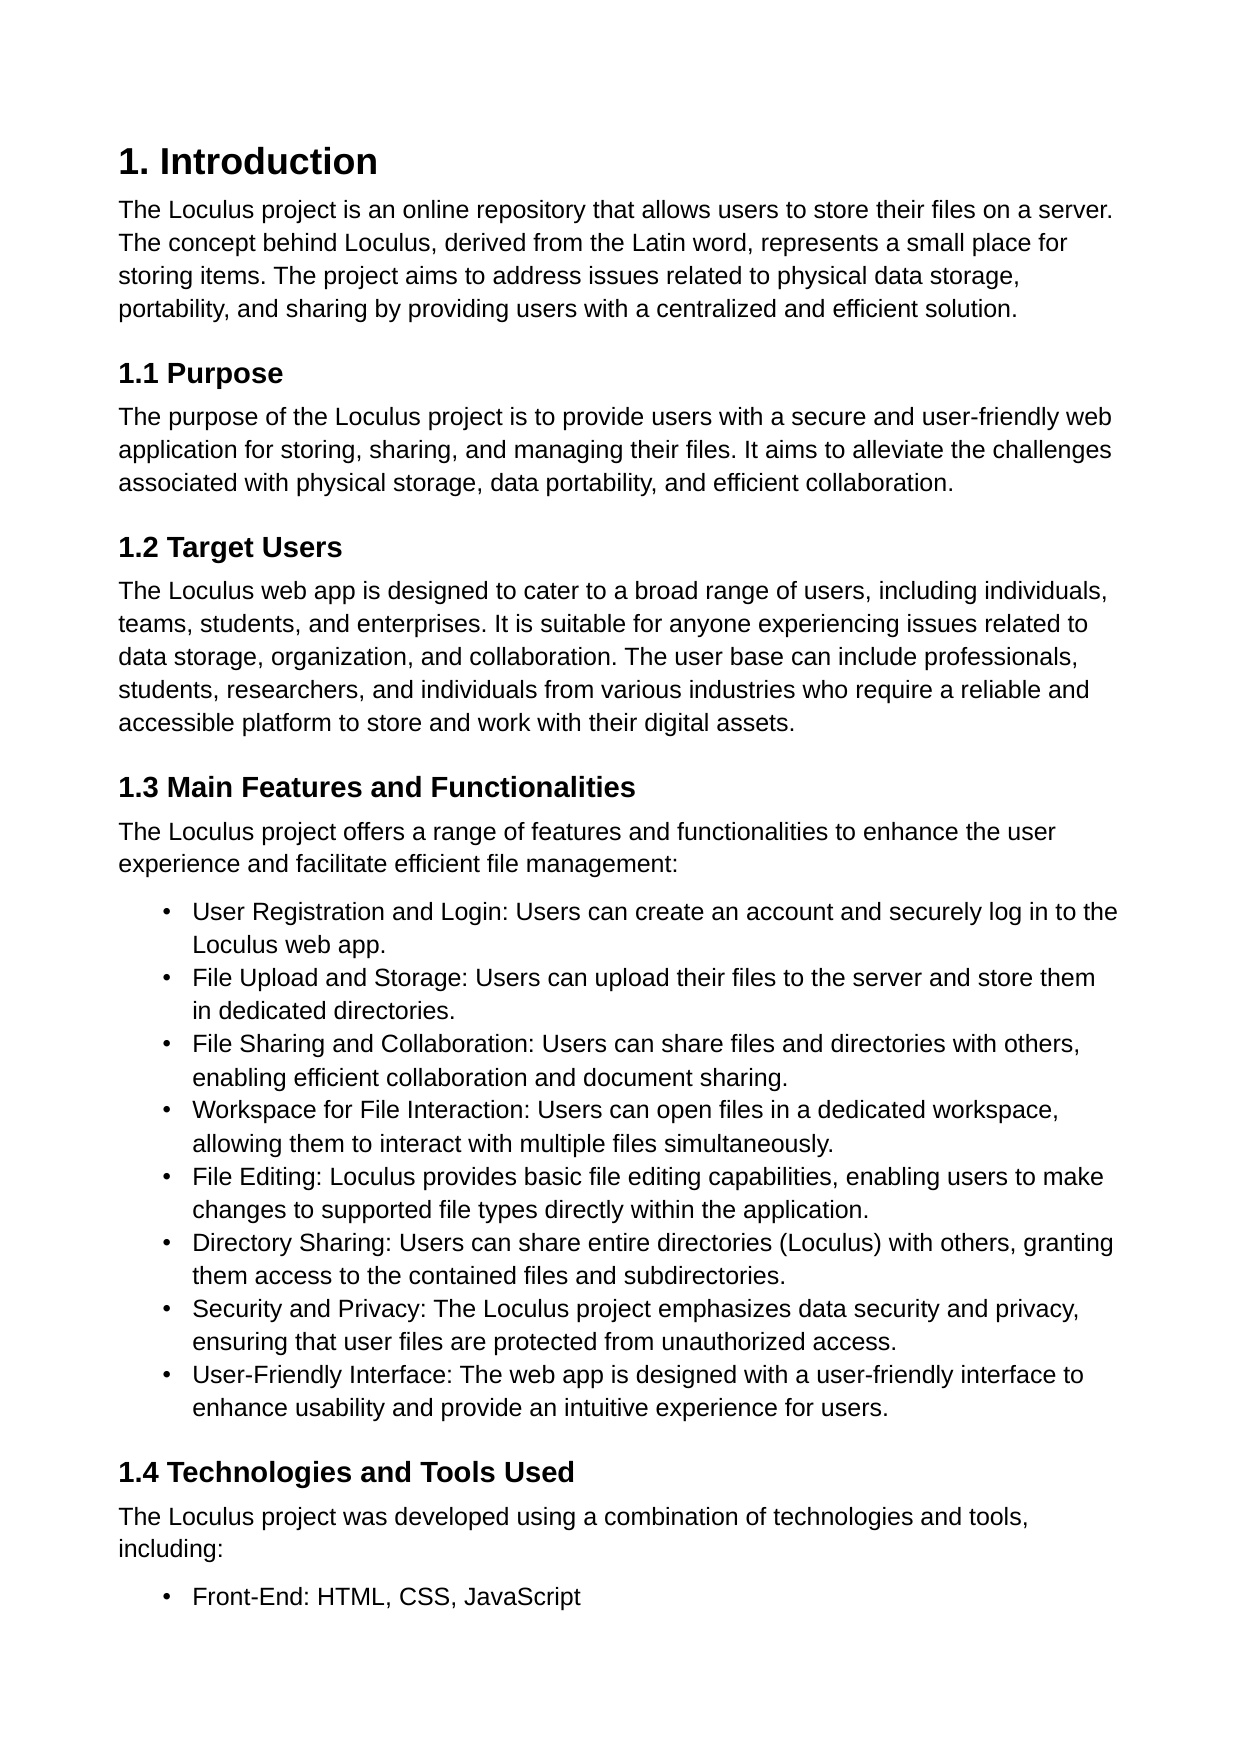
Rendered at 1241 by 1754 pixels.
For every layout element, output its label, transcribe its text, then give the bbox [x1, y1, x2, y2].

text The Loculus web app is designed to cater to a broad range of users, including individuals, teams, students, and enterprises. It is suitable for anyone experiencing issues related to data storage, organization, and collaboration. The user base can include professionals, students, researchers, and individuals from various industries who require a reliable and accessible platform to store and work with their digital assets. [118, 576, 1122, 737]
list Workspace for File Interaction: Users can open files in a dedicated workspace, allowing them to interact with multiple files simultaneously. [162, 1096, 1122, 1157]
list User-Friendly Interface: The web app is designed with a user-friendly interface to enhance usability and provide an intuitive experience for users. [162, 1360, 1122, 1422]
list File Sharing and Collaboration: Users can share files and directories with others, enabling efficient collaboration and document sharing. [162, 1029, 1122, 1091]
text The Loculus project offers a range of features and functionalities to enhance the user experience and facilitate efficient file management: [118, 816, 1122, 878]
text The Loculus project was developed using a combination of technologies and tools, including: [118, 1501, 1122, 1563]
list User Registration and Login: Users can create an account and securely log in to the Loculus web app. [162, 897, 1122, 959]
text The purpose of the Loculus project is to provide users with a secure and user-friendly web application for storing, sharing, and managing their files. It aims to alleviate the challenges associated with physical storage, data portability, and efficient collaboration. [118, 402, 1122, 497]
list Front-End: HTML, CSS, JavaScript [162, 1582, 1122, 1611]
list File Upload and Storage: Users can upload their files to the server and store them in dedicated directories. [162, 963, 1122, 1025]
subtitle 1.4 Technologies and Tools Used [118, 1455, 1122, 1489]
list Directory Sharing: Users can share entire directories (Loculus) with others, granting them access to the contained files and subdirectories. [162, 1228, 1122, 1290]
list Security and Privacy: The Loculus project emphasizes data security and privacy, ensuring that user files are protected from unauthorized access. [162, 1294, 1122, 1356]
text The Loculus project is an online repository that allows users to store their files on a server. The concept behind Loculus, derived from the Latin word, represents a small place for storing items. The project aims to address issues related to physical data storage, portability, and sharing by providing users with a centralized and efficient solution. [118, 194, 1122, 322]
subtitle 1.3 Main Features and Functionalities [118, 770, 1122, 804]
subtitle 1.2 Target Users [118, 530, 1122, 564]
subtitle 1. Introduction [118, 139, 1122, 182]
subtitle 1.1 Purpose [118, 356, 1122, 389]
list File Editing: Loculus provides basic file editing capabilities, enabling users to make changes to supported file types directly within the application. [162, 1162, 1122, 1223]
